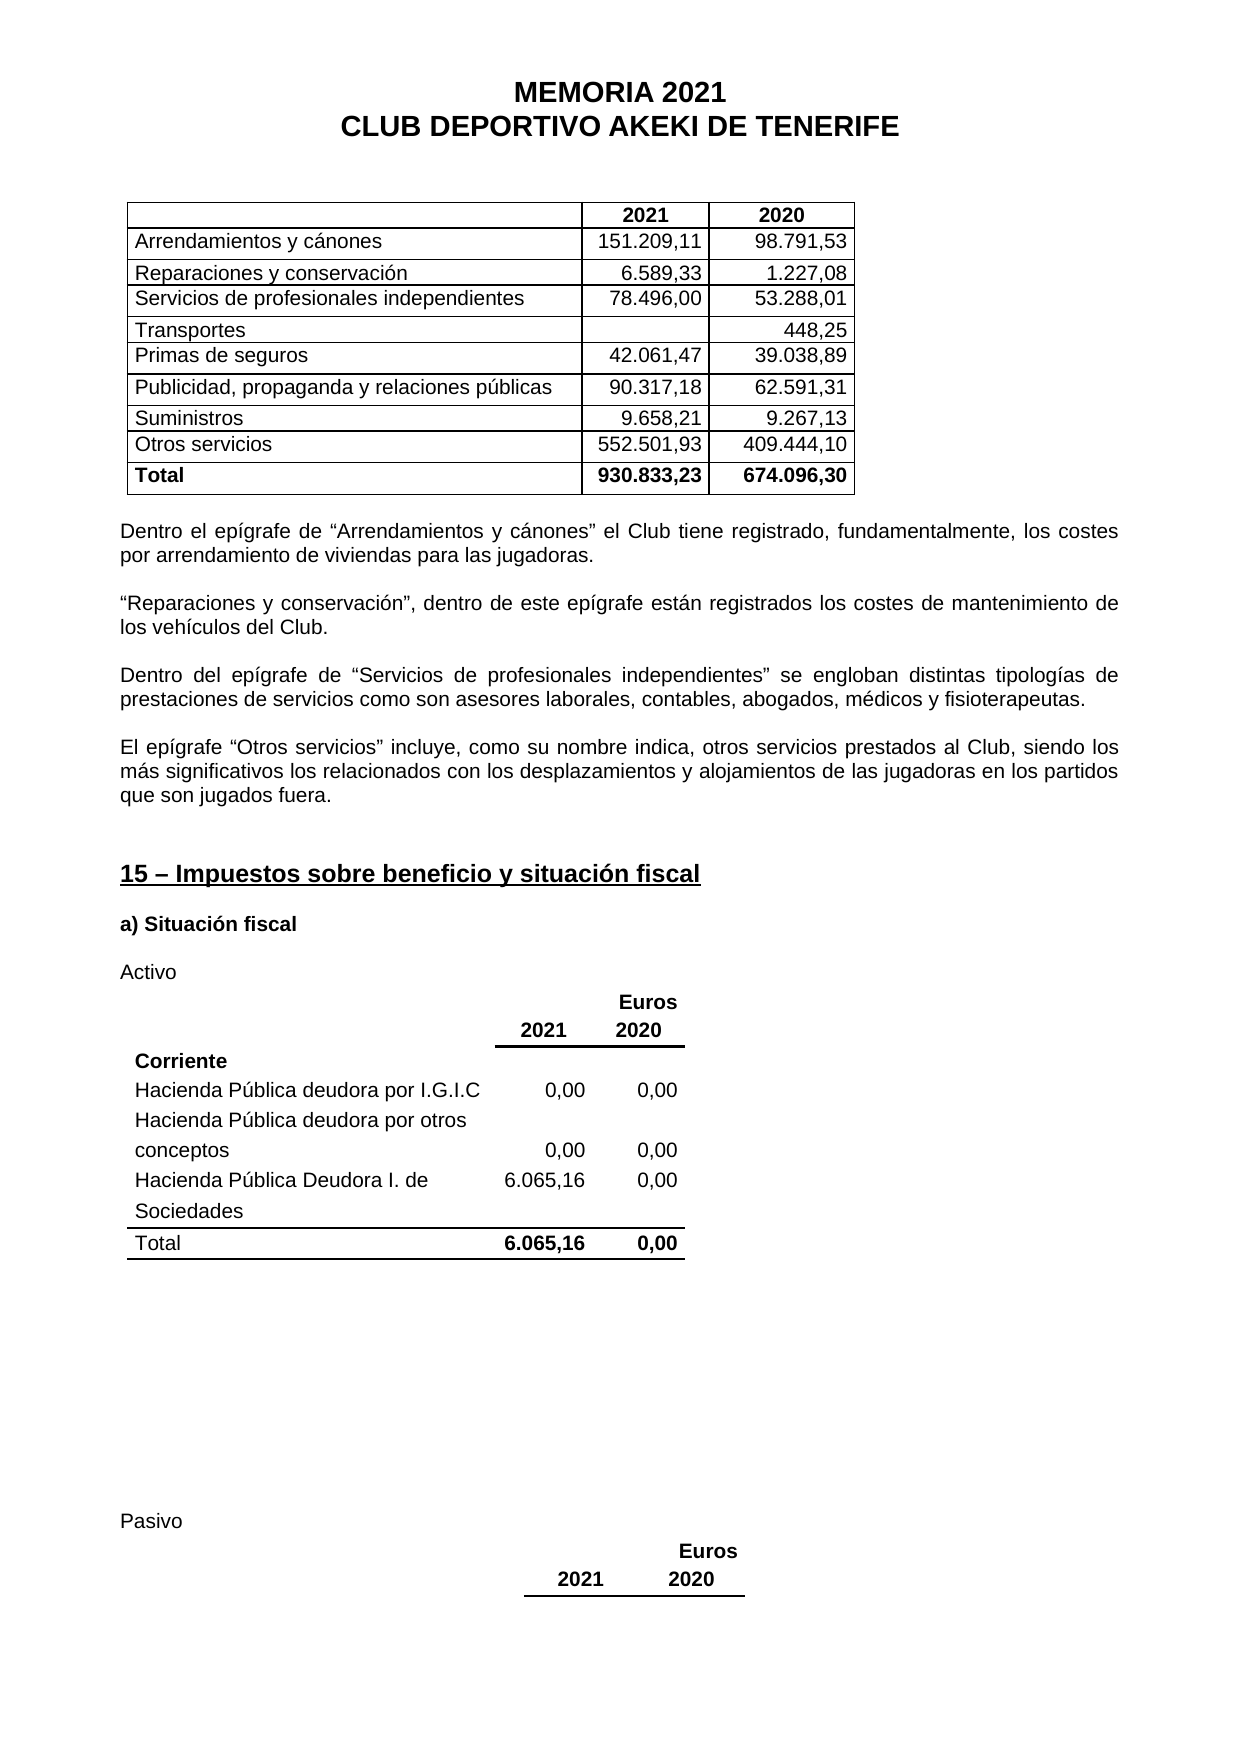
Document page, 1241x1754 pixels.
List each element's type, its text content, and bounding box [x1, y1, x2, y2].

table_cell 0,00 [593, 1165, 685, 1195]
text Dentro el epígrafe de “Arrendamientos y cánones” el Club tiene registrado, fundamentalmente, los costes por arrendamiento de viviendas para las jugadoras. [120, 519, 1120, 567]
table_cell [593, 1105, 685, 1135]
table_cell 2020 [638, 1563, 745, 1595]
table_cell 42.061,47 [583, 343, 708, 373]
table_cell 2021 [495, 1014, 592, 1045]
table_header 2021 [583, 203, 708, 227]
table_cell [127, 1563, 524, 1595]
table_header 2020 [710, 203, 854, 227]
table_cell [583, 317, 708, 341]
table_header [127, 1533, 524, 1563]
table_cell Primas de seguros [128, 343, 581, 373]
table_cell Otros servicios [128, 432, 581, 462]
text Dentro del epígrafe de “Servicios de profesionales independientes” se engloban distintas tipologías de prestaciones de servicios como son asesores laborales, contables, abogados, médicos y fisioterapeutas. [120, 663, 1120, 711]
table_cell [593, 1195, 685, 1227]
table_cell [127, 1014, 494, 1045]
table_cell 9.658,21 [583, 406, 708, 430]
subtitle 15 – Impuestos sobre beneficio y situación fiscal [120, 859, 1120, 888]
table_cell [495, 1195, 592, 1227]
subtitle Activo [120, 960, 1120, 984]
table_header Euros [638, 1533, 745, 1563]
table_cell conceptos [127, 1135, 494, 1165]
table_cell 53.288,01 [710, 286, 854, 316]
table_cell [593, 1048, 685, 1075]
table_cell 552.501,93 [583, 432, 708, 462]
table_header [524, 1533, 637, 1563]
table_cell Corriente [127, 1045, 494, 1075]
table_cell 98.791,53 [710, 229, 854, 259]
table_cell 78.496,00 [583, 286, 708, 316]
table_cell [495, 1048, 592, 1075]
table_cell Suministros [128, 406, 581, 430]
table_cell 2021 [524, 1563, 637, 1595]
table_cell Servicios de profesionales independientes [128, 286, 581, 316]
table_cell 674.096,30 [710, 463, 854, 494]
table_cell 0,00 [495, 1075, 592, 1105]
table_cell 62.591,31 [710, 375, 854, 404]
table_cell 151.209,11 [583, 229, 708, 259]
table_cell 0,00 [495, 1135, 592, 1165]
table_header [495, 984, 592, 1014]
table_cell Hacienda Pública deudora por I.G.I.C [127, 1075, 494, 1105]
table_cell 2020 [593, 1014, 685, 1045]
text “Reparaciones y conservación”, dentro de este epígrafe están registrados los costes de mantenimiento de los vehículos del Club. [120, 591, 1120, 639]
table_cell Arrendamientos y cánones [128, 229, 581, 259]
table_cell 448,25 [710, 317, 854, 341]
table_cell 0,00 [593, 1135, 685, 1165]
table_cell 39.038,89 [710, 343, 854, 373]
table_cell 6.589,33 [583, 260, 708, 284]
table_cell [495, 1105, 592, 1135]
table_cell Sociedades [127, 1195, 494, 1227]
table_cell 6.065,16 [495, 1229, 592, 1258]
subtitle Pasivo [120, 1509, 1120, 1533]
table_cell 9.267,13 [710, 406, 854, 430]
table_cell 0,00 [593, 1075, 685, 1105]
table_cell Total [128, 463, 581, 494]
table_cell Hacienda Pública deudora por otros [127, 1105, 494, 1135]
table_cell Publicidad, propaganda y relaciones públicas [128, 375, 581, 404]
table_cell Transportes [128, 317, 581, 341]
table_header Euros [593, 984, 685, 1014]
table_cell 6.065,16 [495, 1165, 592, 1195]
table_cell Hacienda Pública Deudora I. de [127, 1165, 494, 1195]
table_cell 90.317,18 [583, 375, 708, 404]
table_header [128, 203, 581, 227]
subtitle a) Situación fiscal [120, 912, 1120, 936]
table_cell 409.444,10 [710, 432, 854, 462]
table_cell 1.227,08 [710, 260, 854, 284]
table_cell Total [127, 1229, 494, 1258]
text El epígrafe “Otros servicios” incluye, como su nombre indica, otros servicios prestados al Club, siendo los más significativos los relacionados con los desplazamientos y alojamientos de las jugadoras en los partidos que son jugados fuera. [120, 735, 1120, 807]
table_cell 930.833,23 [583, 463, 708, 494]
table_cell Reparaciones y conservación [128, 260, 581, 284]
table_header [127, 984, 494, 1014]
table_cell 0,00 [593, 1229, 685, 1258]
